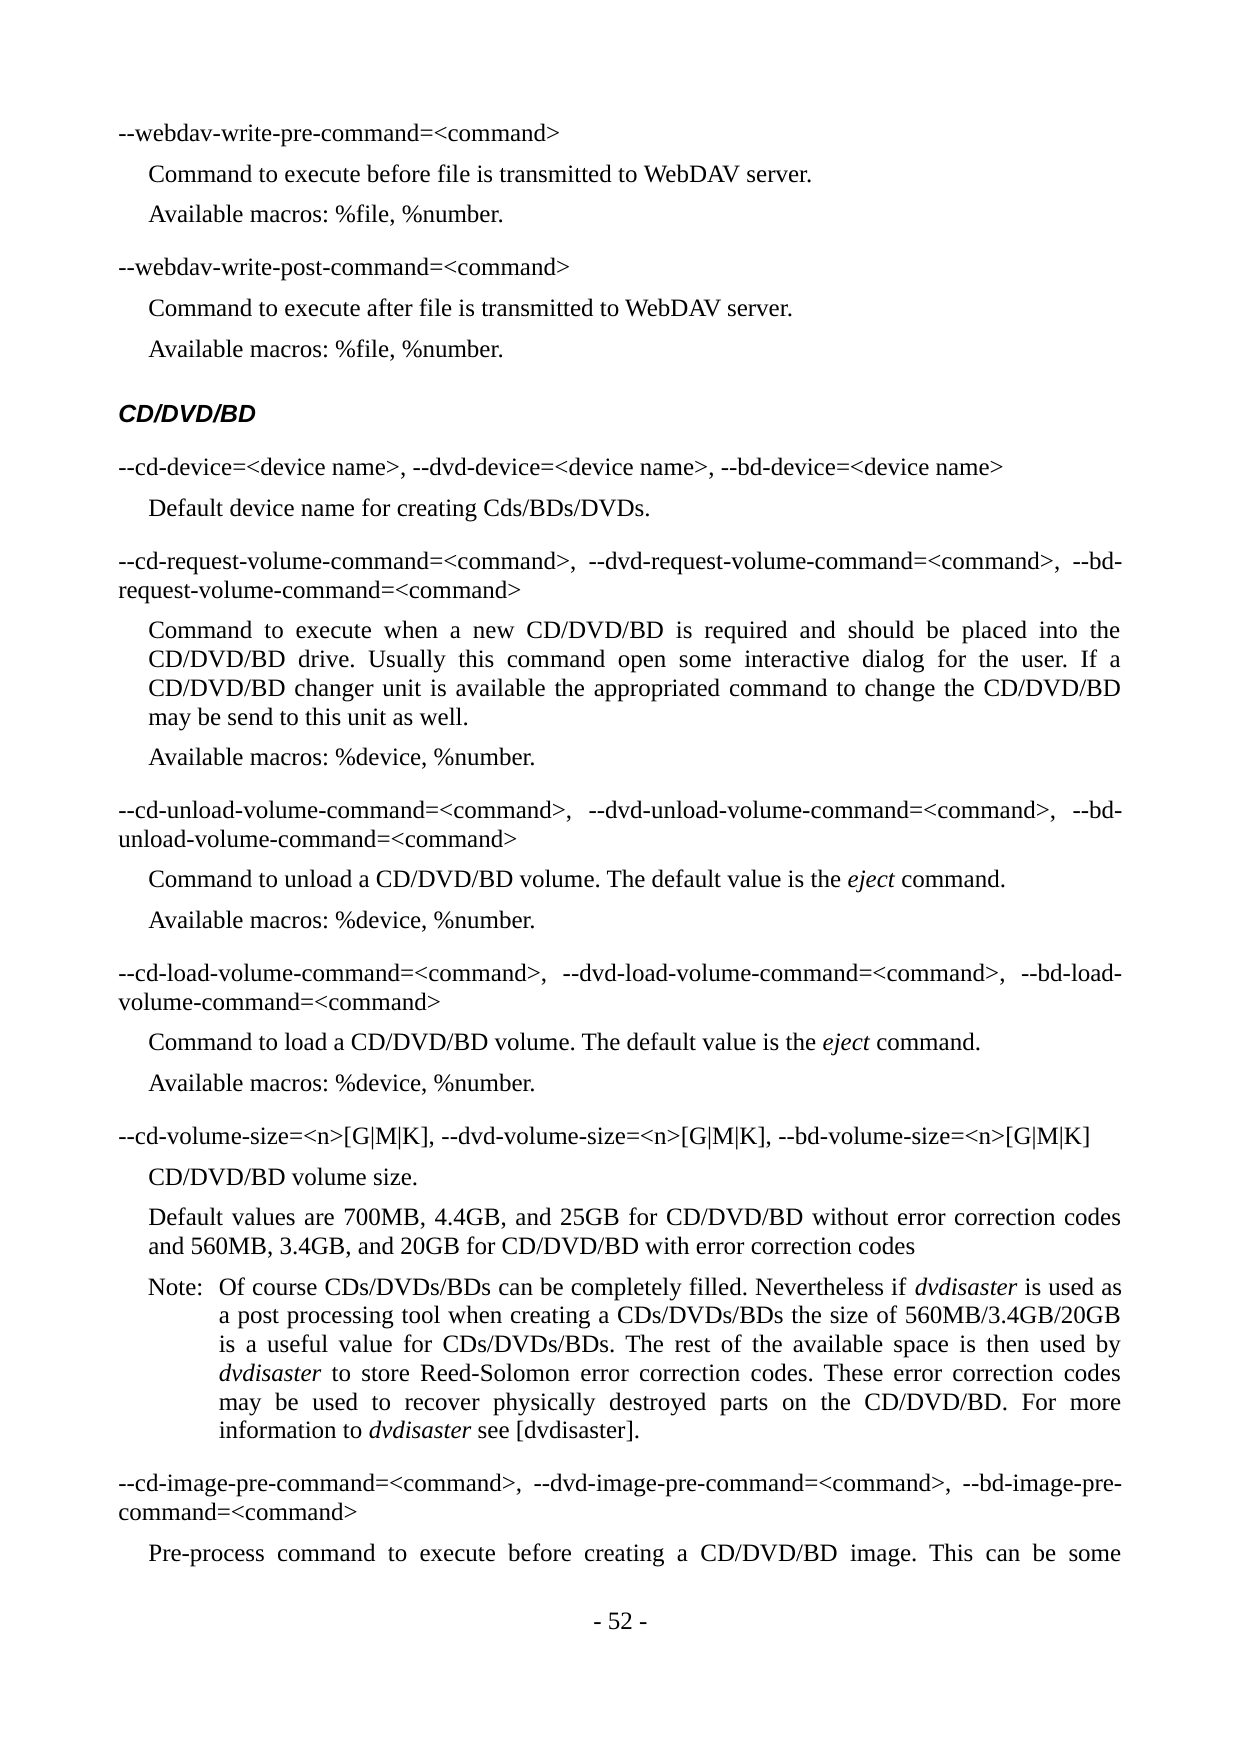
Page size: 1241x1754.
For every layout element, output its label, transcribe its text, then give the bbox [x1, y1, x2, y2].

title --webdav-write-post-command=<command> [118, 252, 1122, 281]
text Command to unload a CD/DVD/BD volume. The default value is the eject command. [148, 864, 1122, 893]
text Pre-process command to execute before creating a CD/DVD/BD image. This can be some [148, 1538, 1122, 1567]
title --cd-load-volume-command=<command>, --dvd-load-volume-command=<command>, --bd-load-volume-command=<command> [118, 958, 1122, 1016]
text Command to execute after file is transmitted to WebDAV server. [148, 293, 1122, 322]
text Available macros: %device, %number. [148, 742, 1122, 771]
text Command to execute when a new CD/DVD/BD is required and should be placed into the CD/DVD/BD drive. Usually this command open some interactive dialog for the user. If a CD/DVD/BD changer unit is available the appropriated command to change the CD/DVD/BD may be send to this unit as well. [148, 615, 1122, 730]
text Note: Of course CDs/DVDs/BDs can be completely filled. Nevertheless if dvdisaster is used as a post processing tool when creating a CDs/DVDs/BDs the size of 560MB/3.4GB/20GB is a useful value for CDs/DVDs/BDs. The rest of the available space is then used by dvdisaster to store Reed-Solomon error correction codes. These error correction codes may be used to recover physically destroyed parts on the CD/DVD/BD. For more information to dvdisaster see [dvdisaster]. [148, 1272, 1122, 1444]
text Available macros: %file, %number. [148, 199, 1122, 228]
text CD/DVD/BD volume size. [148, 1162, 1122, 1190]
text Available macros: %file, %number. [148, 334, 1122, 362]
title --webdav-write-pre-command=<command> [118, 118, 1122, 147]
text Default values are 700MB, 4.4GB, and 25GB for CD/DVD/BD without error correction codes and 560MB, 3.4GB, and 20GB for CD/DVD/BD with error correction codes [148, 1202, 1122, 1260]
text Command to load a CD/DVD/BD volume. The default value is the eject command. [148, 1027, 1122, 1056]
subtitle CD/DVD/BD [118, 399, 1122, 428]
title --cd-unload-volume-command=<command>, --dvd-unload-volume-command=<command>, --bd-unload-volume-command=<command> [118, 795, 1122, 853]
text Command to execute before file is transmitted to WebDAV server. [148, 159, 1122, 188]
text Available macros: %device, %number. [148, 1068, 1122, 1097]
text Available macros: %device, %number. [148, 905, 1122, 934]
title --cd-request-volume-command=<command>, --dvd-request-volume-command=<command>, --bd-request-volume-command=<command> [118, 546, 1122, 603]
title --cd-device=<device name>, --dvd-device=<device name>, --bd-device=<device name> [118, 452, 1122, 481]
title --cd-image-pre-command=<command>, --dvd-image-pre-command=<command>, --bd-image-pre-command=<command> [118, 1468, 1122, 1526]
title --cd-volume-size=<n>[G|M|K], --dvd-volume-size=<n>[G|M|K], --bd-volume-size=<n>[G|M|K] [118, 1121, 1122, 1150]
text Default device name for creating Cds/BDs/DVDs. [148, 493, 1122, 522]
